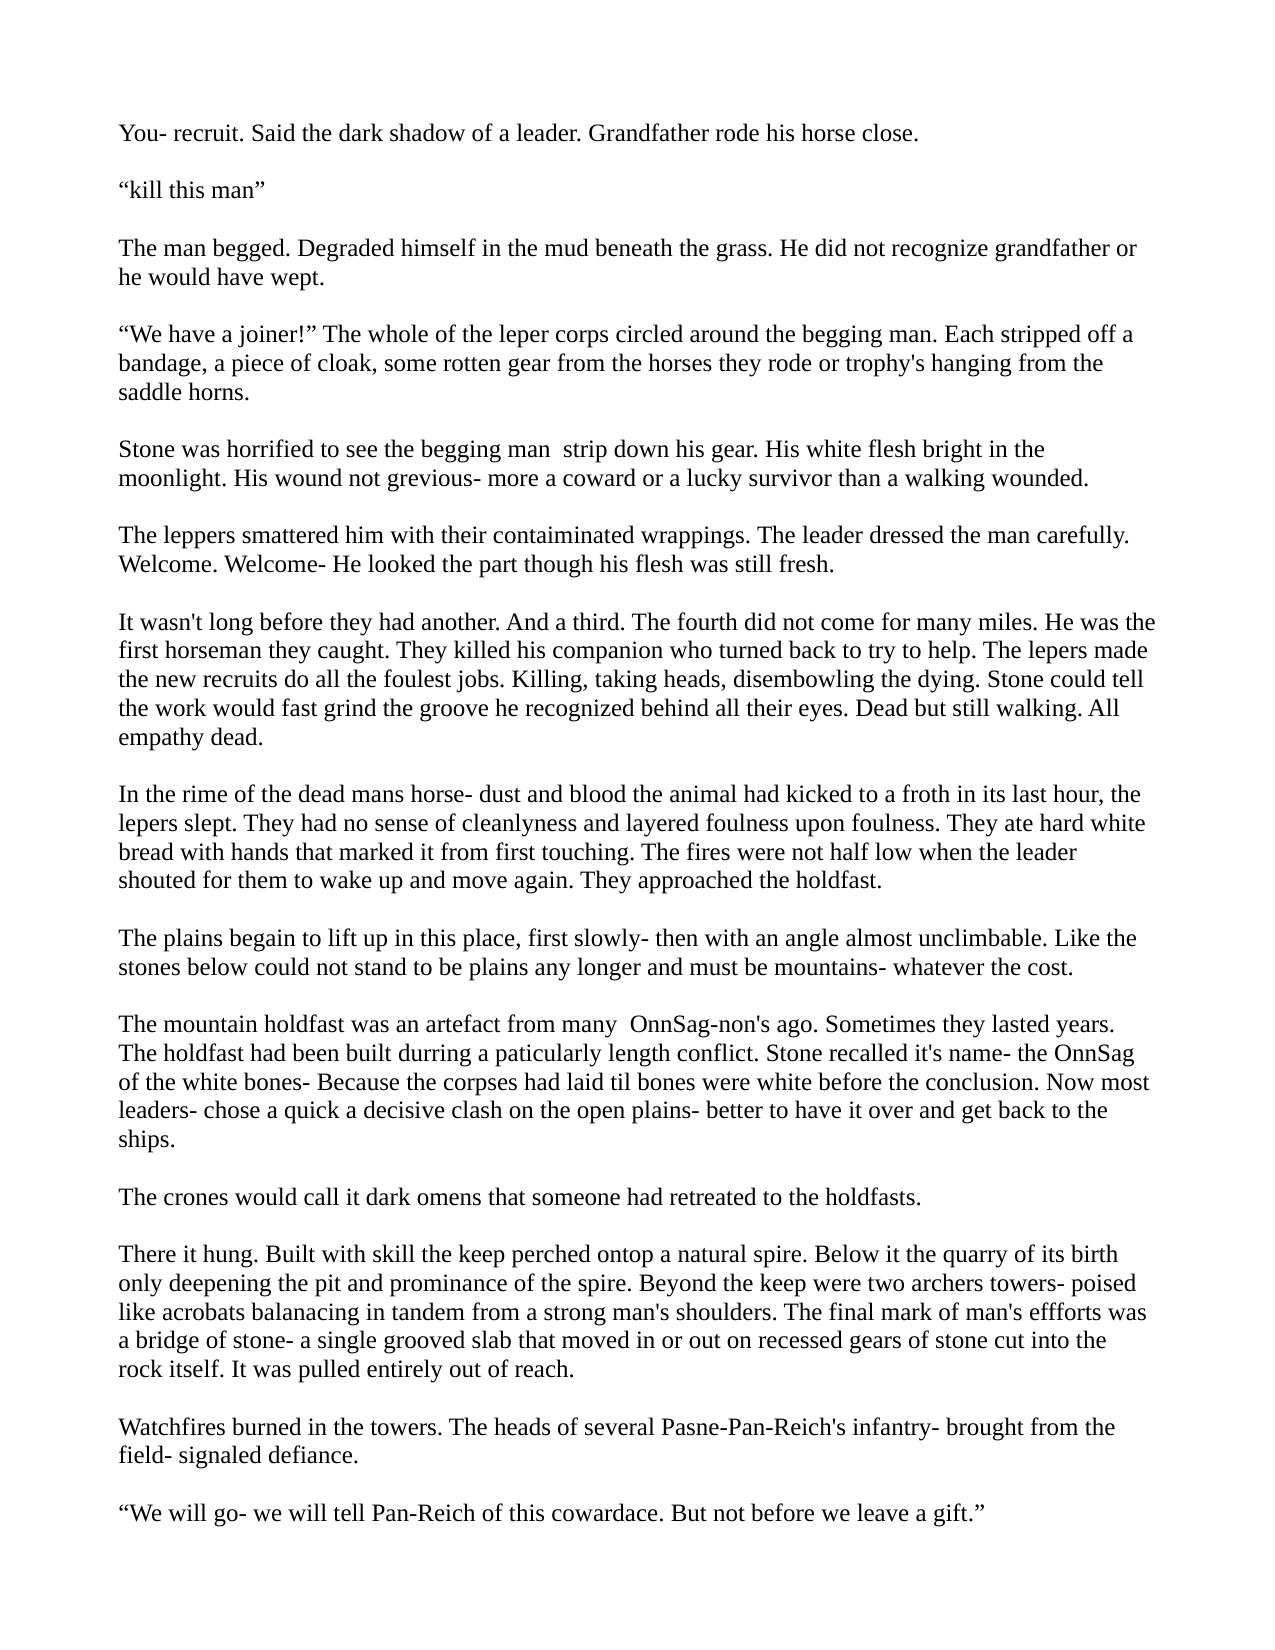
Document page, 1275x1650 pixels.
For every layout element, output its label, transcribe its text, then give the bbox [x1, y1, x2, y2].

text You- recruit. Said the dark shadow of a leader. Grandfather rode his horse close. [118, 118, 1157, 147]
text The leppers smattered him with their contaiminated wrappings. The leader dressed the man carefully. Welcome. Welcome- He looked the part though his flesh was still fresh. [118, 521, 1157, 578]
text The crones would call it dark omens that someone had retreated to the holdfasts. [118, 1182, 1157, 1211]
text The plains begain to lift up in this place, first slowly- then with an angle almost unclimbable. Like the stones below could not stand to be plains any longer and must be mountains- whatever the cost. [118, 923, 1157, 981]
text “We will go- we will tell Pan-Reich of this cowardace. But not before we leave a gift.” [118, 1498, 1157, 1527]
text The man begged. Degraded himself in the mud beneath the grass. He did not recognize grandfather or he would have wept. [118, 233, 1157, 291]
text “We have a joiner!” The whole of the leper corps circled around the begging man. Each stripped off a bandage, a piece of cloak, some rotten gear from the horses they rode or trophy's hanging from the saddle horns. [118, 319, 1157, 406]
text Stone was horrified to see the begging man strip down his gear. His white flesh bright in the moonlight. His wound not grevious- more a coward or a lucky survivor than a walking wounded. [118, 434, 1157, 492]
text It wasn't long before they had another. And a third. The fourth did not come for many miles. He was the first horseman they caught. They killed his companion who turned back to try to help. The lepers made the new recruits do all the foulest jobs. Killing, taking heads, disembowling the dying. Stone could tell the work would fast grind the groove he recognized behind all their eyes. Dead but still walking. All empathy dead. [118, 607, 1157, 751]
text “kill this man” [118, 176, 1157, 204]
text In the rime of the dead mans horse- dust and blood the animal had kicked to a froth in its last hour, the lepers slept. They had no sense of cleanlyness and layered foulness upon foulness. They ate hard white bread with hands that marked it from first touching. The fires were not half low when the leader shouted for them to wake up and move again. They approached the holdfast. [118, 779, 1157, 894]
text There it hung. Built with skill the keep perched ontop a natural spire. Below it the quarry of its birth only deepening the pit and prominance of the spire. Beyond the keep were two archers towers- poised like acrobats balanacing in tandem from a strong man's shoulders. The final mark of man's effforts was a bridge of stone- a single grooved slab that moved in or out on recessed gears of stone cut into the rock itself. It was pulled entirely out of reach. Watchfires burned in the towers. The heads of several Pasne-Pan-Reich's infantry- brought from the field- signaled defiance. [118, 1239, 1157, 1469]
text The mountain holdfast was an artefact from many OnnSag-non's ago. Sometimes they lasted years. The holdfast had been built durring a paticularly length conflict. Stone recalled it's name- the OnnSag of the white bones- Because the corpses had laid til bones were white before the conclusion. Now most leaders- chose a quick a decisive clash on the open plains- better to have it over and get back to the ships. [118, 1009, 1157, 1153]
